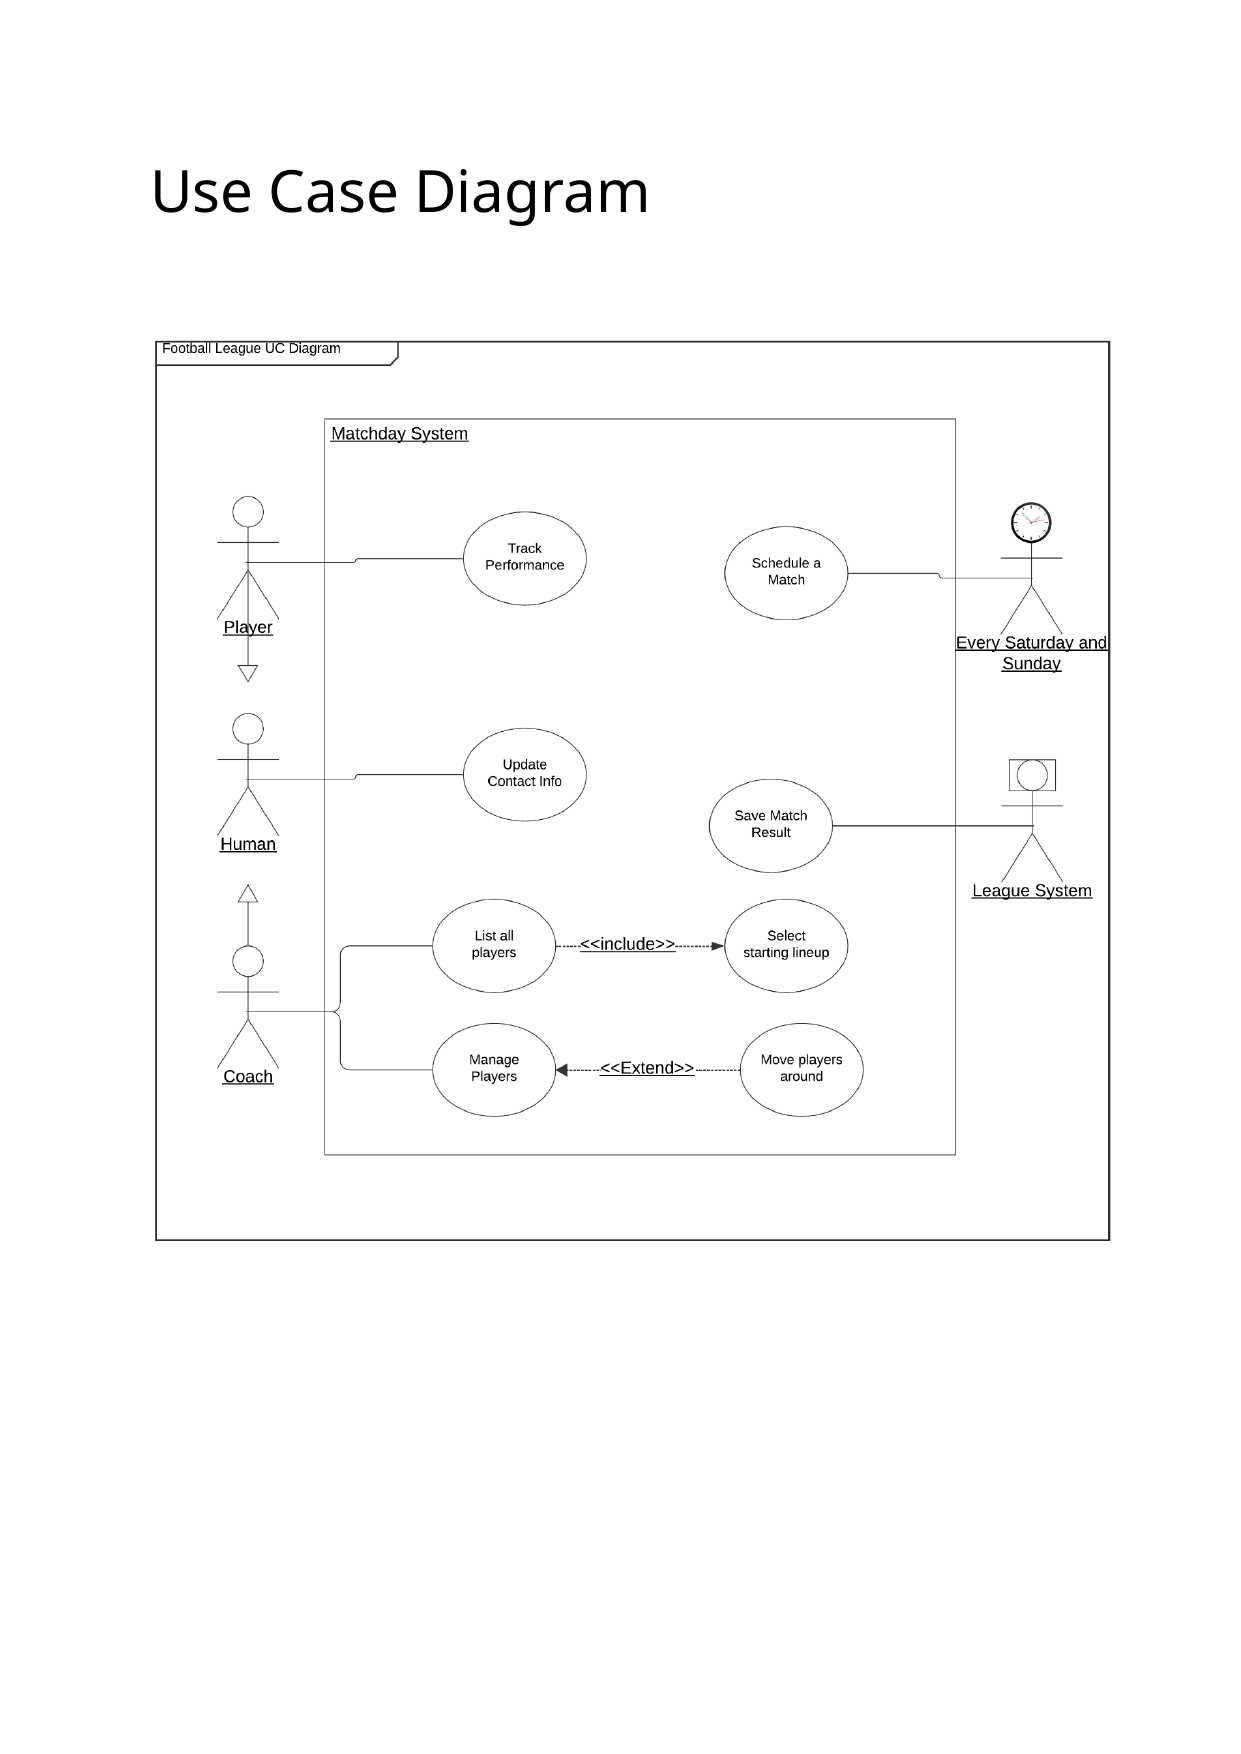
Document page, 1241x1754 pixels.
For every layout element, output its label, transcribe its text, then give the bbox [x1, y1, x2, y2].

text Use Case Diagram [150, 150, 1090, 229]
